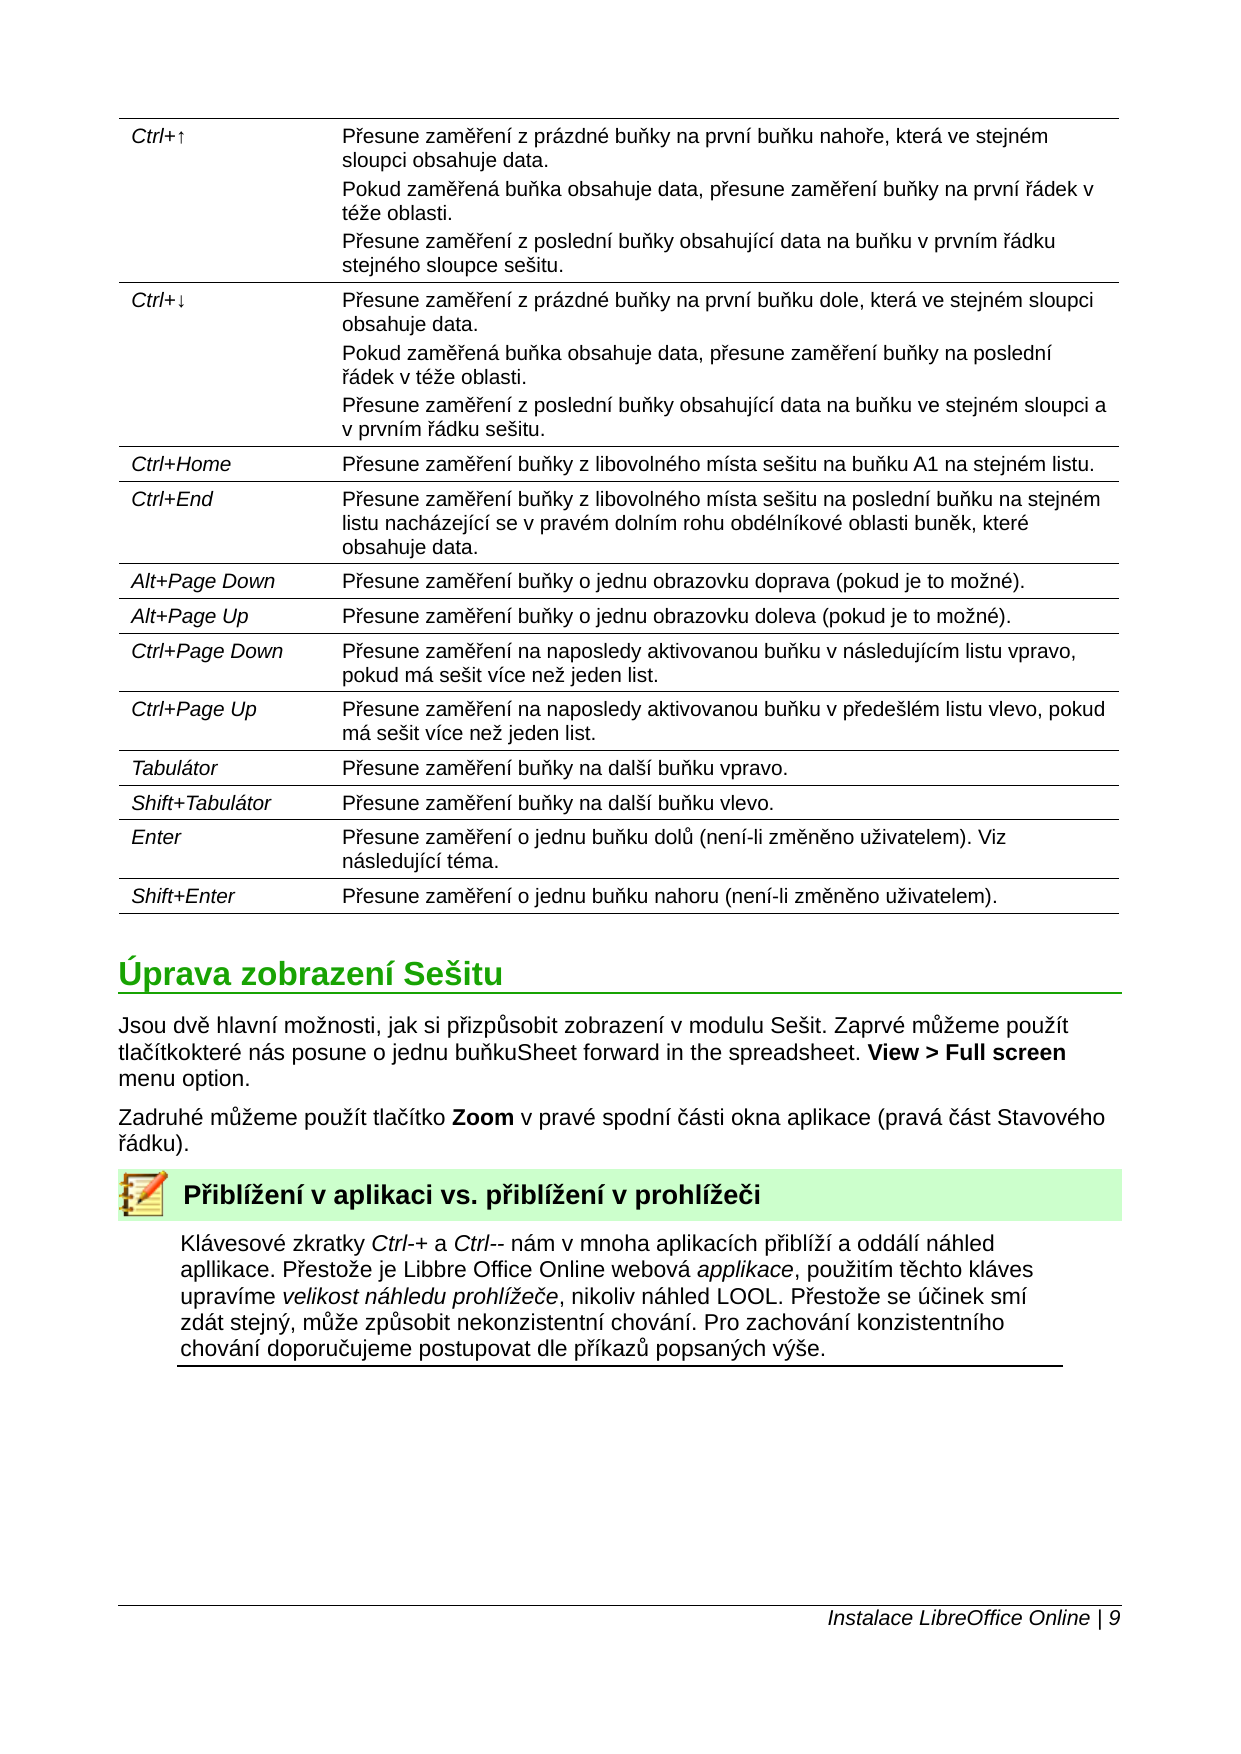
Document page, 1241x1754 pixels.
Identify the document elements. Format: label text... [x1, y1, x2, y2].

table_cell Shift+Tabulátor [119, 786, 330, 819]
table_cell Ctrl+Page Up [119, 692, 330, 750]
picture [119, 1169, 170, 1220]
text Klávesové zkratky Ctrl-+ a Ctrl-- nám v mnoha aplikacích přiblíží a oddálí náhled apllikace. Přestože je Libbre Office Online webová applikace, použitím těchto kláves upravíme velikost náhledu prohlížeče, nikoliv náhled LOOL. Přestože se účinek smí zdát stejný, může způsobit nekonzistentní chování. Pro zachování konzistentního chování doporučujeme postupovat dle příkazů popsaných výše. [177, 1227, 1063, 1365]
text Jsou dvě hlavní možnosti, jak si přizpůsobit zobrazení v modulu Sešit. Zaprvé můžeme použít tlačítkokteré nás posune o jednu buňkuSheet forward in the spreadsheet. View > Full screen menu option. [118, 1012, 1122, 1091]
table_cell Shift+Enter [119, 879, 330, 912]
table_cell Přesune zaměření o jednu buňku dolů (není-li změněno uživatelem). Viz následující téma. [330, 820, 1119, 878]
table_cell Přesune zaměření buňky z libovolného místa sešitu na poslední buňku na stejném listu nacházející se v pravém dolním rohu obdélníkové oblasti buněk, které obsahuje data. [330, 482, 1119, 563]
table_cell Přesune zaměření z prázdné buňky na první buňku dole, která ve stejném sloupci obsahuje data. Pokud zaměřená buňka obsahuje data, přesune zaměření buňky na poslední řádek v téže oblasti. Přesune zaměření z poslední buňky obsahující data na buňku ve stejném sloupci a v prvním řádku sešitu. [330, 283, 1119, 446]
table_cell Tabulátor [119, 751, 330, 784]
table_cell Přesune zaměření buňky o jednu obrazovku doprava (pokud je to možné). [330, 564, 1119, 598]
table_cell Přesune zaměření z prázdné buňky na první buňku nahoře, která ve stejném sloupci obsahuje data. Pokud zaměřená buňka obsahuje data, přesune zaměření buňky na první řádek v téže oblasti. Přesune zaměření z poslední buňky obsahující data na buňku v prvním řádku stejného sloupce sešitu. [330, 119, 1119, 282]
table_cell Ctrl+End [119, 482, 330, 563]
table_cell Alt+Page Down [119, 564, 330, 598]
table_cell Přesune zaměření na naposledy aktivovanou buňku v následujícím listu vpravo, pokud má sešit více než jeden list. [330, 634, 1119, 691]
subtitle Úprava zobrazení Sešitu [118, 954, 1122, 992]
table_cell Přesune zaměření buňky z libovolného místa sešitu na buňku A1 na stejném listu. [330, 447, 1119, 481]
table_cell Ctrl+↓ [119, 283, 330, 446]
table_cell Ctrl+↑ [119, 119, 330, 282]
subtitle Přiblížení v aplikaci vs. přiblížení v prohlížeči [118, 1169, 1122, 1221]
table_cell Přesune zaměření buňky na další buňku vpravo. [330, 751, 1119, 784]
table_cell Ctrl+Page Down [119, 634, 330, 691]
table_cell Přesune zaměření buňky na další buňku vlevo. [330, 786, 1119, 819]
table_cell Přesune zaměření buňky o jednu obrazovku doleva (pokud je to možné). [330, 599, 1119, 632]
table_cell Ctrl+Home [119, 447, 330, 481]
table_cell Enter [119, 820, 330, 878]
text Zadruhé můžeme použít tlačítko Zoom v pravé spodní části okna aplikace (pravá část Stavového řádku). [118, 1104, 1122, 1156]
table_cell Přesune zaměření na naposledy aktivovanou buňku v předešlém listu vlevo, pokud má sešit více než jeden list. [330, 692, 1119, 750]
table_cell Alt+Page Up [119, 599, 330, 632]
table_cell Přesune zaměření o jednu buňku nahoru (není-li změněno uživatelem). [330, 879, 1119, 912]
